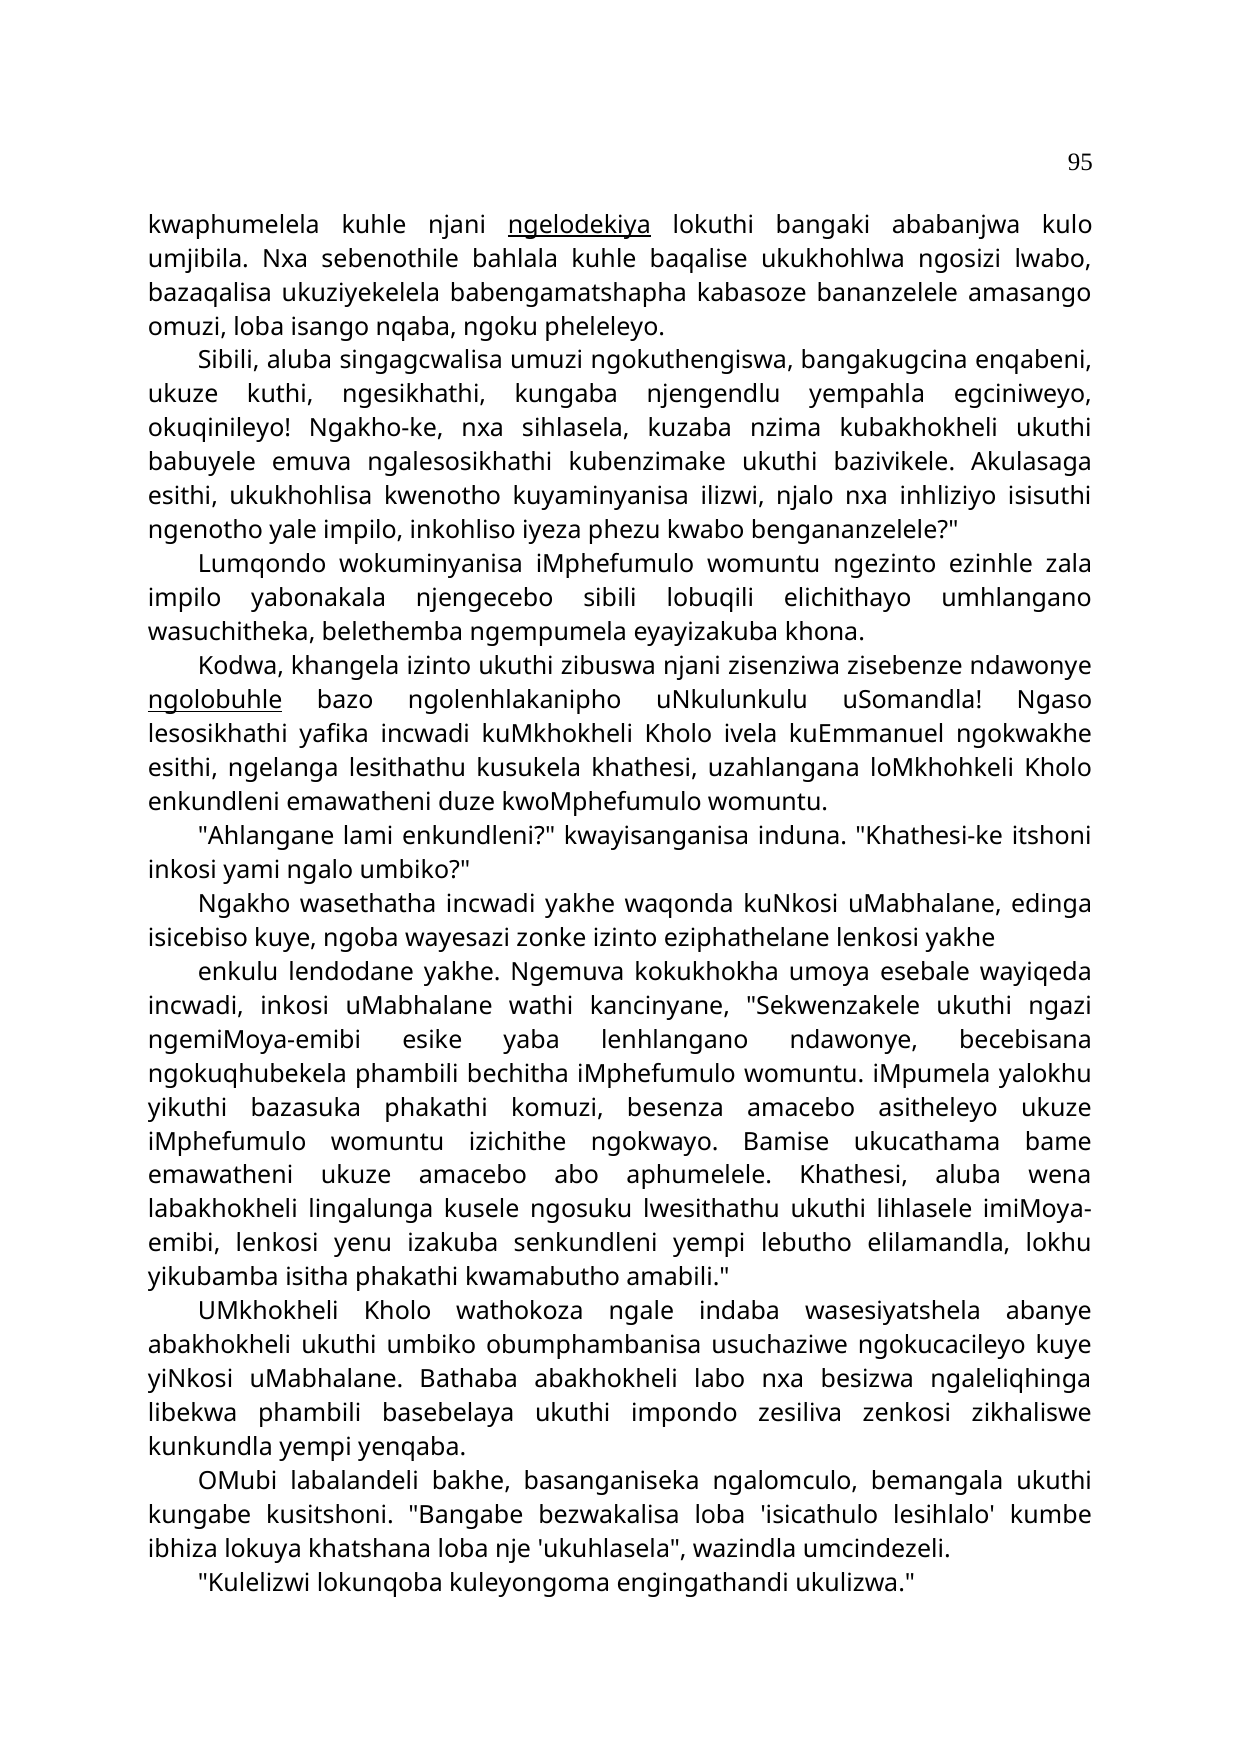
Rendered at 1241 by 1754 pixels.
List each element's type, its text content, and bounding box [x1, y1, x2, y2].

text Lumqondo wokuminyanisa iMphefumulo womuntu ngezinto ezinhle zala impilo yabonakala njengecebo sibili lobuqili elichithayo umhlangano wasuchitheka, belethemba ngempumela eyayizakuba khona. [148, 546, 1093, 648]
text Kodwa, khangela izinto ukuthi zibuswa njani zisenziwa zisebenze ndawonye ngolobuhle bazo ngolenhlakanipho uNkulunkulu uSomandla! Ngaso lesosikhathi yafika incwadi kuMkhokheli Kholo ivela kuEmmanuel ngokwakhe esithi, ngelanga lesithathu kusukela khathesi, uzahlangana loMkhohkeli Kholo enkundleni emawatheni duze kwoMphefumulo womuntu. [148, 648, 1093, 818]
text kwaphumelela kuhle njani ngelodekiya lokuthi bangaki ababanjwa kulo umjibila. Nxa sebenothile bahlala kuhle baqalise ukukhohlwa ngosizi lwabo, bazaqalisa ukuziyekelela babengamatshapha kabasoze bananzelele amasango omuzi, loba isango nqaba, ngoku pheleleyo. [148, 207, 1093, 342]
text "Ahlangane lami enkundleni?" kwayisanganisa induna. "Khathesi-ke itshoni inkosi yami ngalo umbiko?" [148, 818, 1093, 886]
text enkulu lendodane yakhe. Ngemuva kokukhokha umoya esebale wayiqeda incwadi, inkosi uMabhalane wathi kancinyane, "Sekwenzakele ukuthi ngazi ngemiMoya-emibi esike yaba lenhlangano ndawonye, becebisana ngokuqhubekela phambili bechitha iMphefumulo womuntu. iMpumela yalokhu yikuthi bazasuka phakathi komuzi, besenza amacebo asitheleyo ukuze iMphefumulo womuntu izichithe ngokwayo. Bamise ukucathama bame emawatheni ukuze amacebo abo aphumelele. Khathesi, aluba wena labakhokheli lingalunga kusele ngosuku lwesithathu ukuthi lihlasele imiMoya-emibi, lenkosi yenu izakuba senkundleni yempi lebutho elilamandla, lokhu yikubamba isitha phakathi kwamabutho amabili." [148, 954, 1093, 1293]
text "Kulelizwi lokunqoba kuleyongoma engingathandi ukulizwa." [148, 1565, 1093, 1599]
text UMkhokheli Kholo wathokoza ngale indaba wasesiyatshela abanye abakhokheli ukuthi umbiko obumphambanisa usuchaziwe ngokucacileyo kuye yiNkosi uMabhalane. Bathaba abakhokheli labo nxa besizwa ngaleliqhinga libekwa phambili basebelaya ukuthi impondo zesiliva zenkosi zikhaliswe kunkundla yempi yenqaba. [148, 1293, 1093, 1463]
text Sibili, aluba singagcwalisa umuzi ngokuthengiswa, bangakugcina enqabeni, ukuze kuthi, ngesikhathi, kungaba njengendlu yempahla egciniweyo, okuqinileyo! Ngakho-ke, nxa sihlasela, kuzaba nzima kubakhokheli ukuthi babuyele emuva ngalesosikhathi kubenzimake ukuthi bazivikele. Akulasaga esithi, ukukhohlisa kwenotho kuyaminyanisa ilizwi, njalo nxa inhliziyo isisuthi ngenotho yale impilo, inkohliso iyeza phezu kwabo bengananzelele?" [148, 342, 1093, 546]
text OMubi labalandeli bakhe, basanganiseka ngalomculo, bemangala ukuthi kungabe kusitshoni. "Bangabe bezwakalisa loba 'isicathulo lesihlalo' kumbe ibhiza lokuya khatshana loba nje 'ukuhlasela", wazindla umcindezeli. [148, 1463, 1093, 1565]
text Ngakho wasethatha incwadi yakhe waqonda kuNkosi uMabhalane, edinga isicebiso kuye, ngoba wayesazi zonke izinto eziphathelane lenkosi yakhe [148, 886, 1093, 954]
